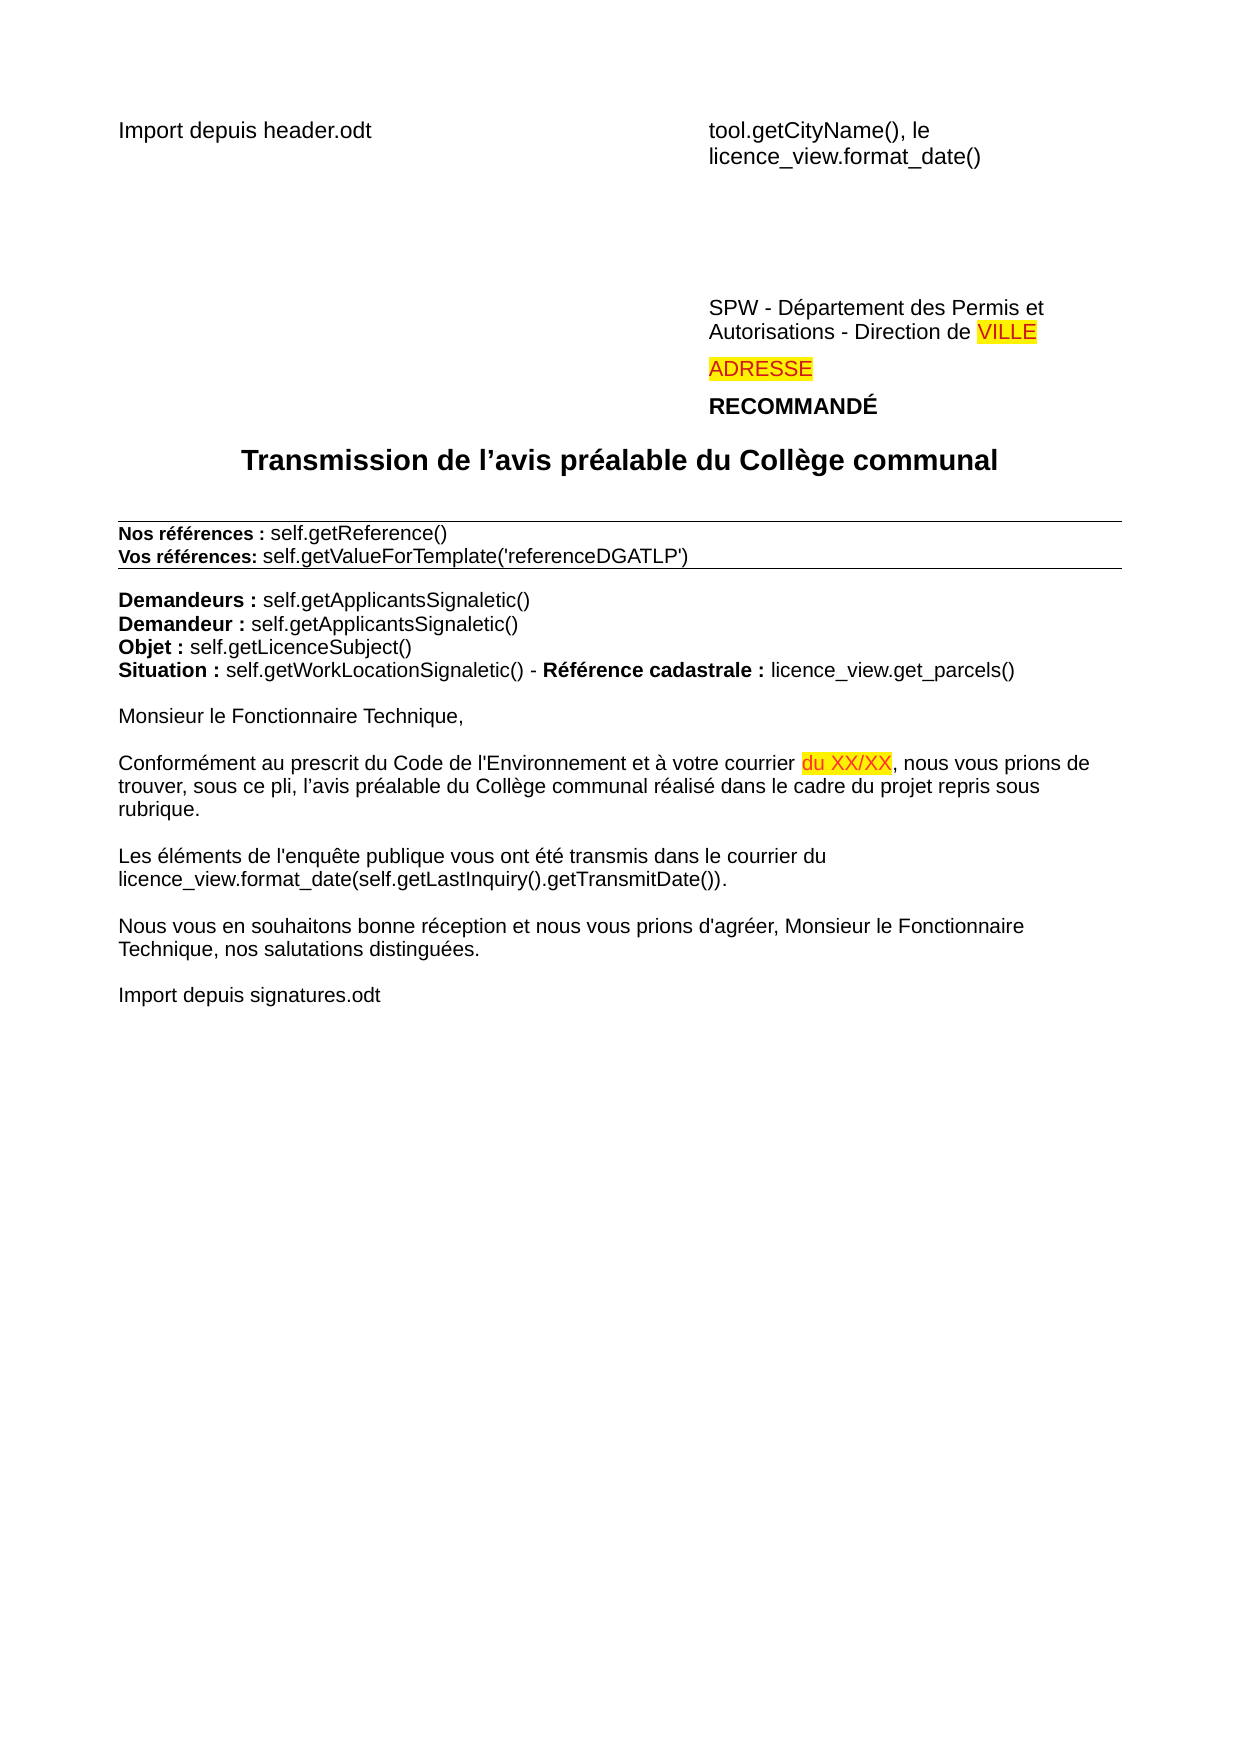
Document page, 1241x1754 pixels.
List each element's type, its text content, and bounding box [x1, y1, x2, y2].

text Demandeurs : self.getApplicantsSignaletic() [118, 589, 1122, 612]
text Conformément au prescrit du Code de l'Environnement et à votre courrier du XX/XX, nous vous prions de trouver, sous ce pli, l’avis préalable du Collège communal réalisé dans le cadre du projet repris sous rubrique. [118, 752, 1122, 821]
text Demandeur : self.getApplicantsSignaletic() [118, 612, 1122, 635]
text Nos références : self.getReference() [118, 522, 1122, 544]
title Transmission de l’avis préalable du Collège communal [118, 444, 1122, 476]
text Import depuis signatures.odt [118, 984, 1122, 1007]
table_header Import depuis header.odt [118, 118, 708, 419]
text Les éléments de l'enquête publique vous ont été transmis dans le courrier du licence_view.format_date(self.getLastInquiry().getTransmitDate()). [118, 844, 1122, 891]
text Situation : self.getWorkLocationSignaletic() - Référence cadastrale : licence_view.get_parcels() [118, 659, 1122, 682]
text Vos références: self.getValueForTemplate('referenceDGATLP') [118, 544, 1122, 568]
text Monsieur le Fonctionnaire Technique, [118, 705, 1122, 728]
text Objet : self.getLicenceSubject() [118, 635, 1122, 659]
table_header tool.getCityName(), le licence_view.format_date() SPW - Département des Permis et Autorisations - Direction de VILLE ADRESSE RECOMMANDÉ [709, 118, 1128, 419]
text Nous vous en souhaitons bonne réception et nous vous prions d'agréer, Monsieur le Fonctionnaire Technique, nos salutations distinguées. [118, 914, 1122, 961]
